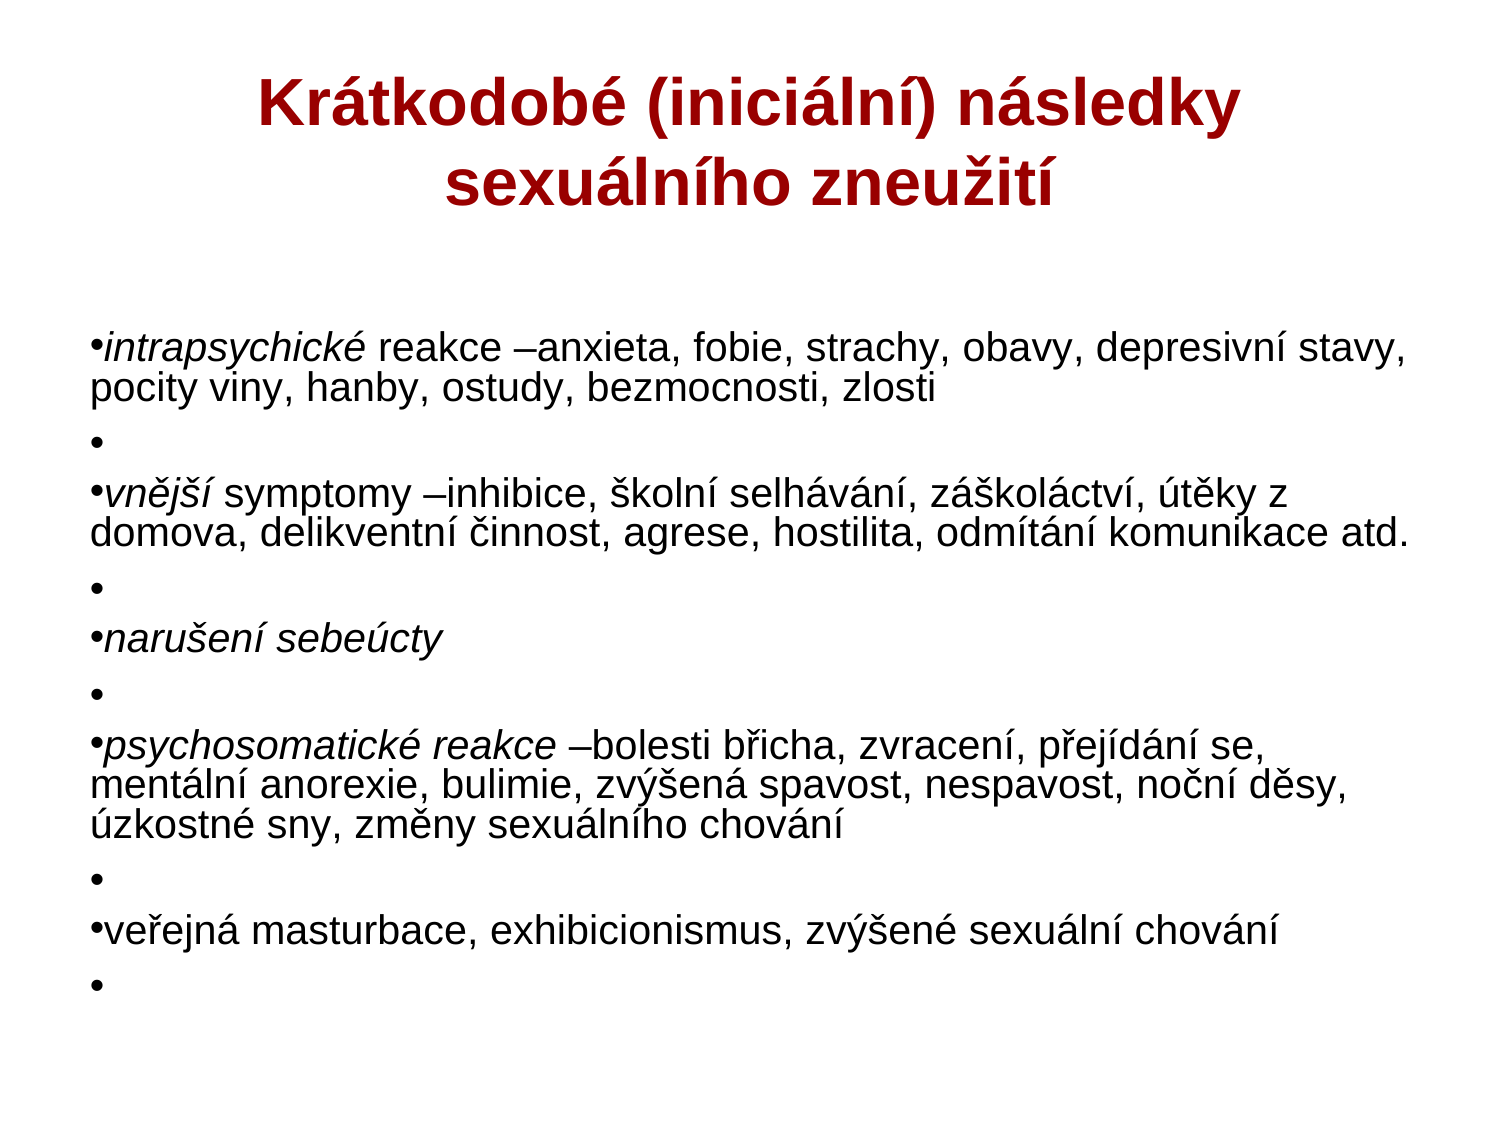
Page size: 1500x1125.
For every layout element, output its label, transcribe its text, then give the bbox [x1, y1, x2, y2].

title Krátkodobé (iniciální) následky sexuálního zneužití [75, 45, 1426, 233]
list intrapsychické reakce –anxieta, fobie, strachy, obavy, depresivní stavy, pocity viny, hanby, ostudy, bezmocnosti, zlosti vnější symptomy –inhibice, školní selhávání, záškoláctví, útěky z domova, delikventní činnost, agrese, hostilita, odmítání komunikace atd. narušení sebeúcty psychosomatické reakce –bolesti břicha, zvracení, přejídání se, mentální anorexie, bulimie, zvýšená spavost, nespavost, noční děsy, úzkostné sny, změny sexuálního chování veřejná masturbace, exhibicionismus, zvýšené sexuální chování [75, 262, 1426, 1005]
